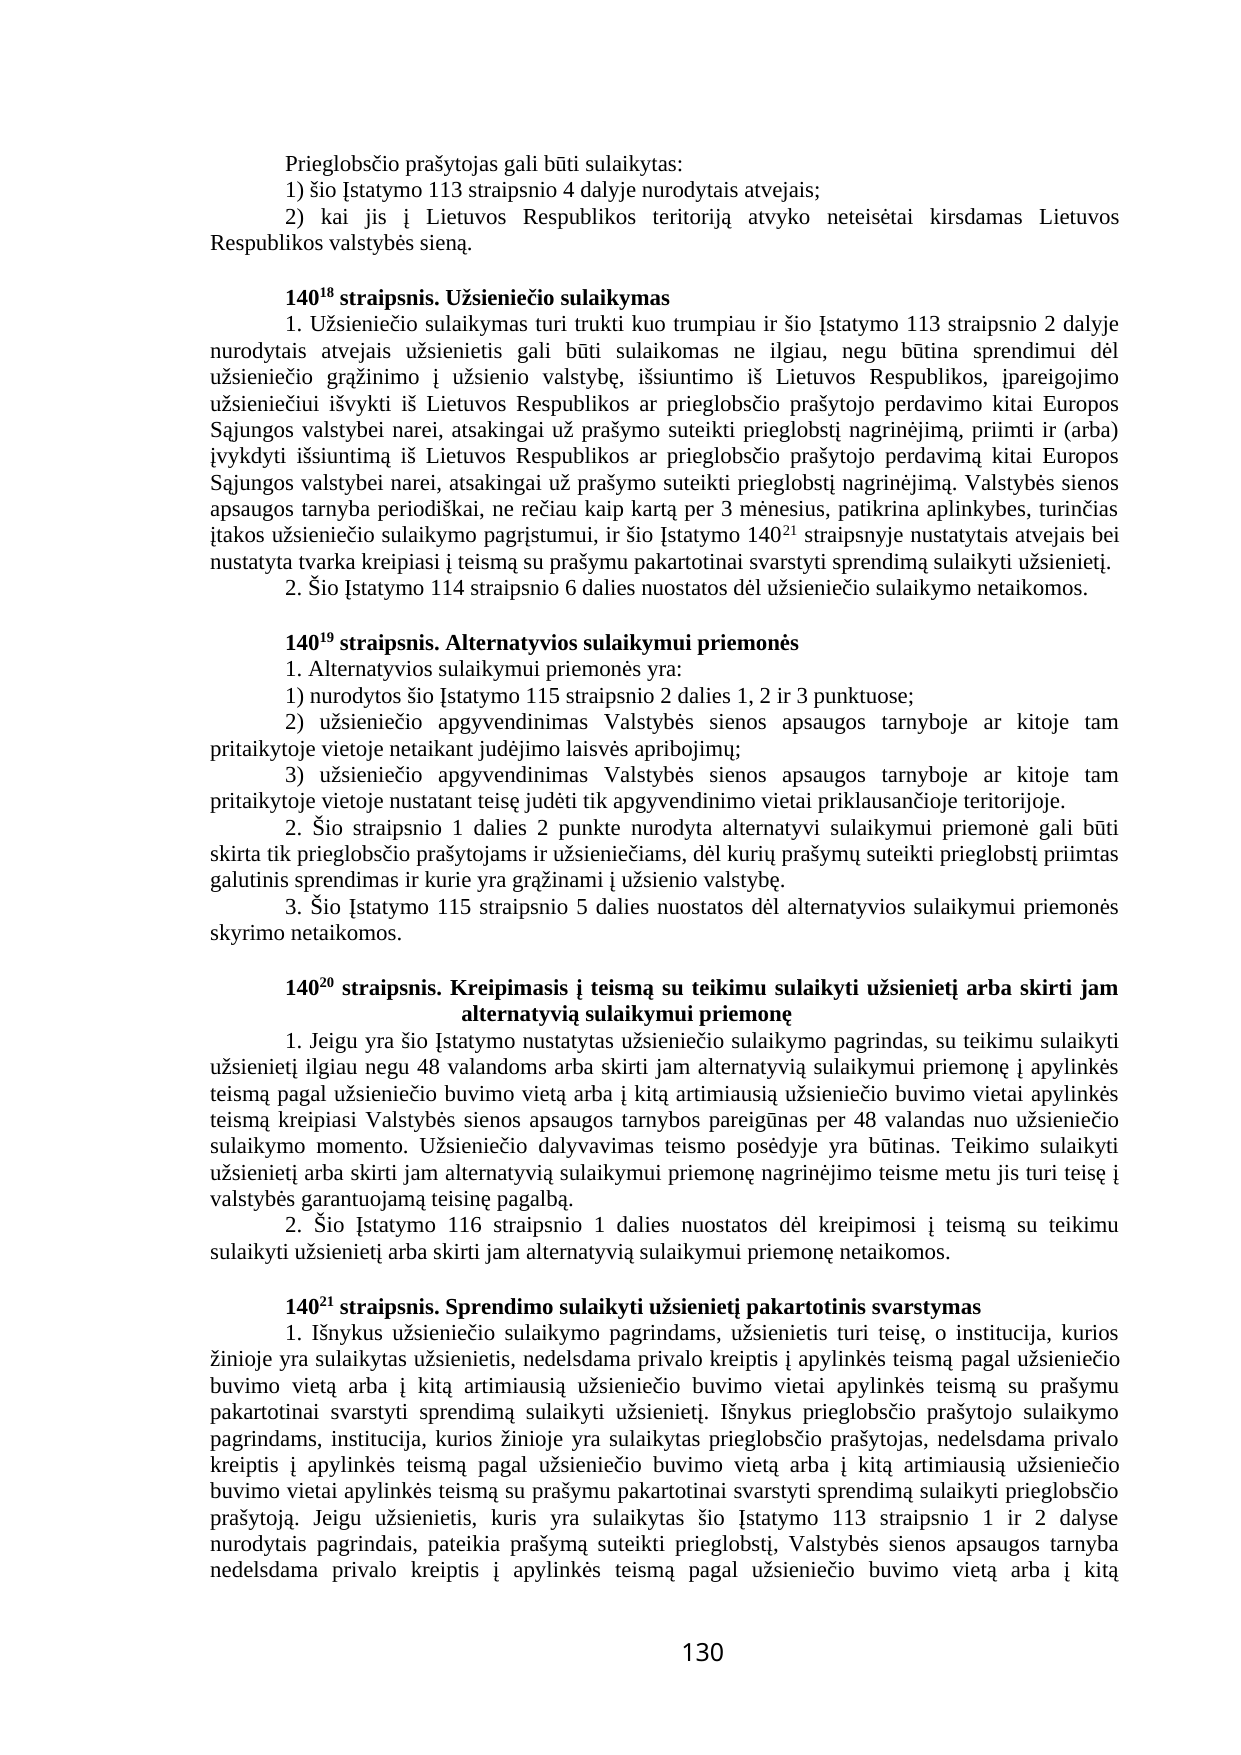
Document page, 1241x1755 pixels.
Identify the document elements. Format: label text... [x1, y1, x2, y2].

text 2. Šio Įstatymo 114 straipsnio 6 dalies nuostatos dėl užsieniečio sulaikymo netaikomos. [210, 574, 1120, 600]
text 14019 straipsnis. Alternatyvios sulaikymui priemonės [210, 629, 1120, 656]
text 1. Jeigu yra šio Įstatymo nustatytas užsieniečio sulaikymo pagrindas, su teikimu sulaikyti užsienietį ilgiau negu 48 valandoms arba skirti jam alternatyvią sulaikymui priemonę į apylinkės teismą pagal užsieniečio buvimo vietą arba į kitą artimiausią užsieniečio buvimo vietai apylinkės teismą kreipiasi Valstybės sienos apsaugos tarnybos pareigūnas per 48 valandas nuo užsieniečio sulaikymo momento. Užsieniečio dalyvavimas teismo posėdyje yra būtinas. Teikimo sulaikyti užsienietį arba skirti jam alternatyvią sulaikymui priemonę nagrinėjimo teisme metu jis turi teisę į valstybės garantuojamą teisinę pagalbą. [210, 1027, 1120, 1211]
text 2) užsieniečio apgyvendinimas Valstybės sienos apsaugos tarnyboje ar kitoje tam pritaikytoje vietoje netaikant judėjimo laisvės apribojimų; [210, 708, 1120, 761]
text 14020 straipsnis. Kreipimasis į teismą su teikimu sulaikyti užsienietį arba skirti jam alternatyvią sulaikymui priemonę [285, 974, 1120, 1027]
text 14018 straipsnis. Užsieniečio sulaikymas [210, 284, 1120, 311]
text 2. Šio Įstatymo 116 straipsnio 1 dalies nuostatos dėl kreipimosi į teismą su teikimu sulaikyti užsienietį arba skirti jam alternatyvią sulaikymui priemonę netaikomos. [210, 1211, 1120, 1264]
text 3) užsieniečio apgyvendinimas Valstybės sienos apsaugos tarnyboje ar kitoje tam pritaikytoje vietoje nustatant teisę judėti tik apgyvendinimo vietai priklausančioje teritorijoje. [210, 761, 1120, 814]
text 1) nurodytos šio Įstatymo 115 straipsnio 2 dalies 1, 2 ir 3 punktuose; [210, 682, 1120, 708]
text 2) kai jis į Lietuvos Respublikos teritoriją atvyko neteisėtai kirsdamas Lietuvos Respublikos valstybės sieną. [210, 203, 1120, 255]
text 1. Alternatyvios sulaikymui priemonės yra: [210, 656, 1120, 682]
text 1. Išnykus užsieniečio sulaikymo pagrindams, užsienietis turi teisę, o institucija, kurios žinioje yra sulaikytas užsienietis, nedelsdama privalo kreiptis į apylinkės teismą pagal užsieniečio buvimo vietą arba į kitą artimiausią užsieniečio buvimo vietai apylinkės teismą su prašymu pakartotinai svarstyti sprendimą sulaikyti užsienietį. Išnykus prieglobsčio prašytojo sulaikymo pagrindams, institucija, kurios žinioje yra sulaikytas prieglobsčio prašytojas, nedelsdama privalo kreiptis į apylinkės teismą pagal užsieniečio buvimo vietą arba į kitą artimiausią užsieniečio buvimo vietai apylinkės teismą su prašymu pakartotinai svarstyti sprendimą sulaikyti prieglobsčio prašytoją. Jeigu užsienietis, kuris yra sulaikytas šio Įstatymo 113 straipsnio 1 ir 2 dalyse nurodytais pagrindais, pateikia prašymą suteikti prieglobstį, Valstybės sienos apsaugos tarnyba nedelsdama privalo kreiptis į apylinkės teismą pagal užsieniečio buvimo vietą arba į kitą [210, 1319, 1120, 1583]
text 3. Šio Įstatymo 115 straipsnio 5 dalies nuostatos dėl alternatyvios sulaikymui priemonės skyrimo netaikomos. [210, 893, 1120, 945]
text 1) šio Įstatymo 113 straipsnio 4 dalyje nurodytais atvejais; [210, 176, 1120, 203]
text 1. Užsieniečio sulaikymas turi trukti kuo trumpiau ir šio Įstatymo 113 straipsnio 2 dalyje nurodytais atvejais užsienietis gali būti sulaikomas ne ilgiau, negu būtina sprendimui dėl užsieniečio grąžinimo į užsienio valstybę, išsiuntimo iš Lietuvos Respublikos, įpareigojimo užsieniečiui išvykti iš Lietuvos Respublikos ar prieglobsčio prašytojo perdavimo kitai Europos Sąjungos valstybei narei, atsakingai už prašymo suteikti prieglobstį nagrinėjimą, priimti ir (arba) įvykdyti išsiuntimą iš Lietuvos Respublikos ar prieglobsčio prašytojo perdavimą kitai Europos Sąjungos valstybei narei, atsakingai už prašymo suteikti prieglobstį nagrinėjimą. Valstybės sienos apsaugos tarnyba periodiškai, ne rečiau kaip kartą per 3 mėnesius, patikrina aplinkybes, turinčias įtakos užsieniečio sulaikymo pagrįstumui, ir šio Įstatymo 14021 straipsnyje nustatytais atvejais bei nustatyta tvarka kreipiasi į teismą su prašymu pakartotinai svarstyti sprendimą sulaikyti užsienietį. [210, 311, 1120, 574]
text Prieglobsčio prašytojas gali būti sulaikytas: [210, 150, 1120, 176]
text 14021 straipsnis. Sprendimo sulaikyti užsienietį pakartotinis svarstymas [210, 1293, 1120, 1319]
text 2. Šio straipsnio 1 dalies 2 punkte nurodyta alternatyvi sulaikymui priemonė gali būti skirta tik prieglobsčio prašytojams ir užsieniečiams, dėl kurių prašymų suteikti prieglobstį priimtas galutinis sprendimas ir kurie yra grąžinami į užsienio valstybę. [210, 814, 1120, 893]
